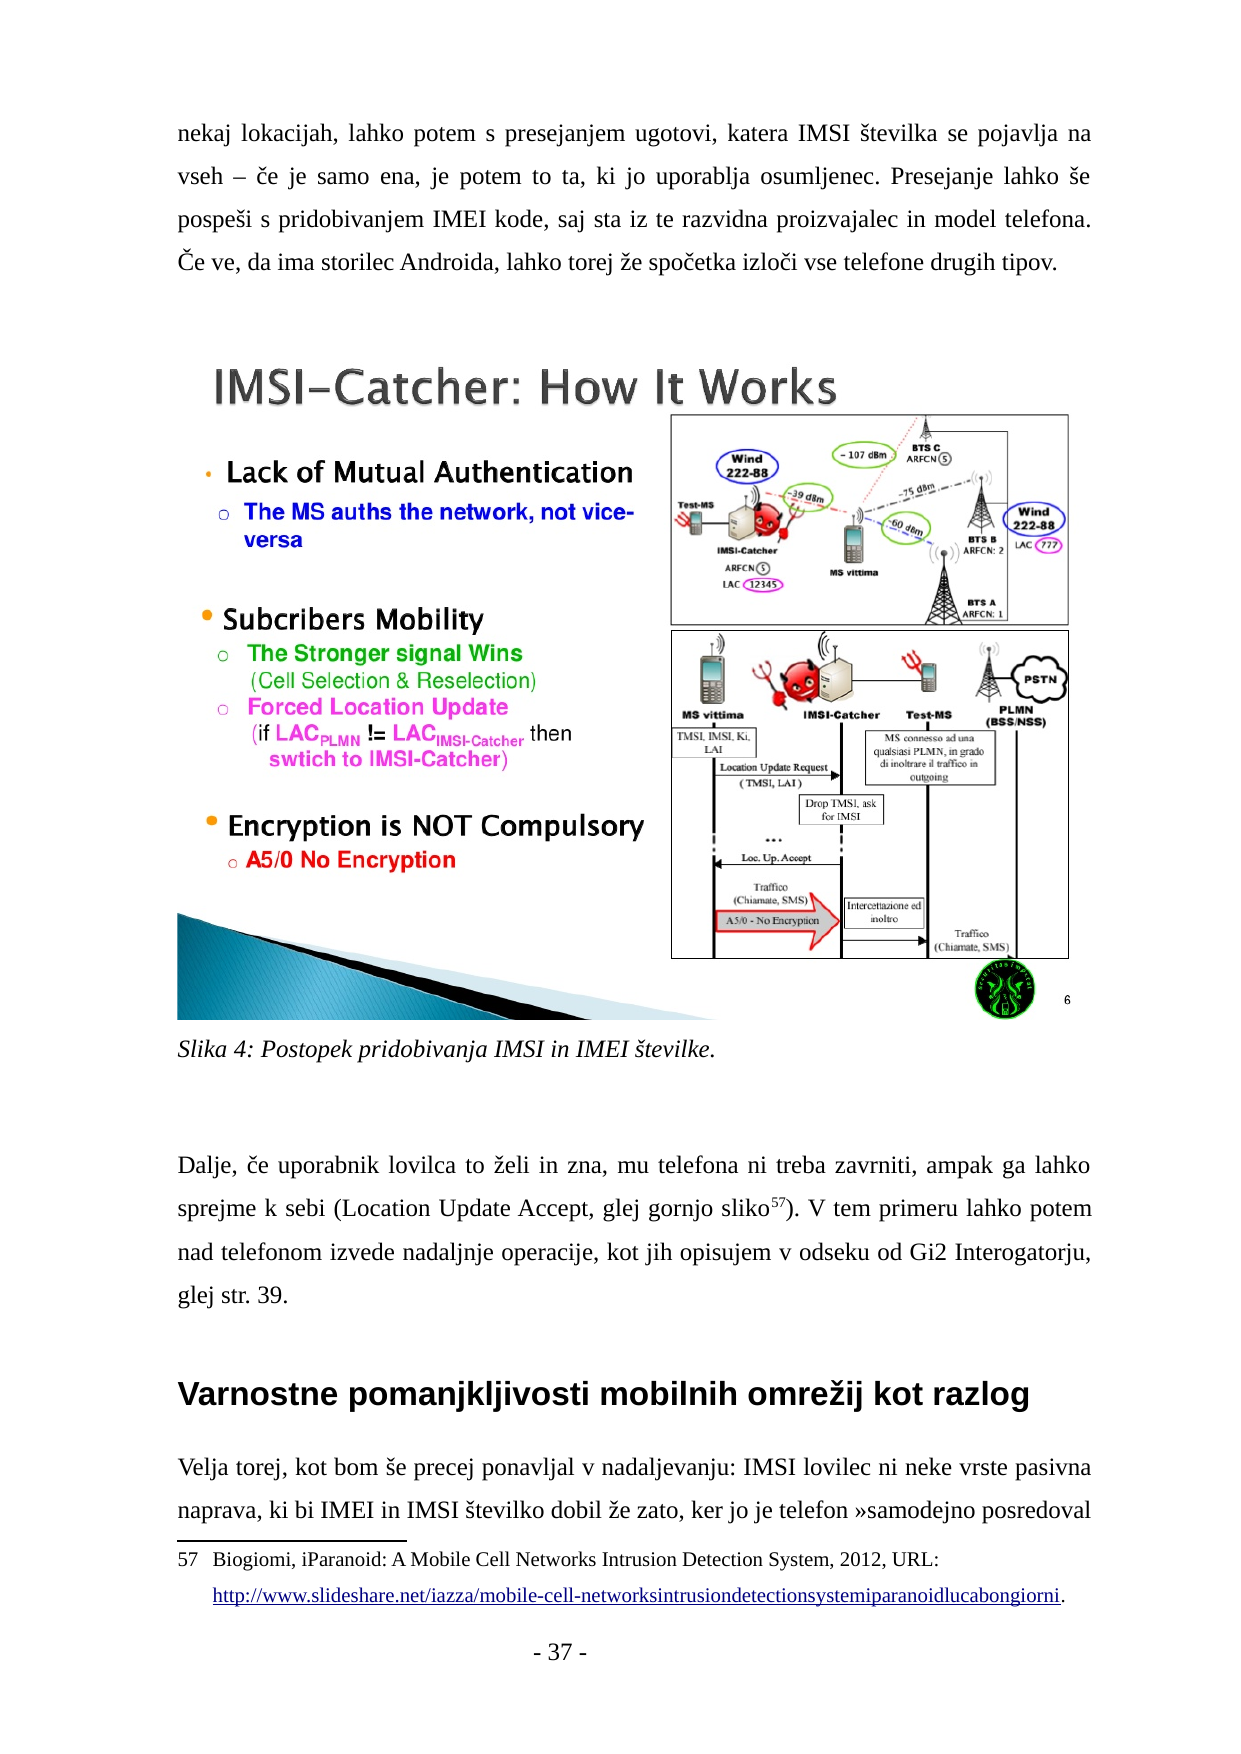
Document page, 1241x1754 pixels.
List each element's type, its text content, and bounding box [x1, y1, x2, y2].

text nekaj lokacijah, lahko potem s presejanjem ugotovi, katera IMSI številka se pojavlja na vseh – če je samo ena, je potem to ta, ki jo uporablja osumljenec. Presejanje lahko še pospeši s pridobivanjem IMEI kode, saj sta iz te razvidna proizvajalec in model telefona. Če ve, da ima storilec Androida, lahko torej že spočetka izloči vse telefone drugih tipov. [177, 118, 1093, 276]
text Velja torej, kot bom še precej ponavljal v nadaljevanju: IMSI lovilec ni neke vrste pasivna naprava, ki bi IMEI in IMSI številko dobil že zato, ker jo je telefon »samodejno posredoval [177, 1452, 1093, 1524]
text Dalje, če uporabnik lovilca to želi in zna, mu telefona ni treba zavrniti, ampak ga lahko sprejme k sebi (Location Update Accept, glej gornjo sliko). V tem primeru lahko potem nad telefonom izvede nadaljnje operacije, kot jih opisujem v odseku od Gi2 Interogatorju, glej str. 39. [177, 1150, 1093, 1308]
text Slika 4: Postopek pridobivanja IMSI in IMEI številke. [177, 1020, 1093, 1063]
picture [177, 333, 1093, 1020]
text Biogiomi, iParanoid: A Mobile Cell Networks Intrusion Detection System, 2012, URL: http://www.slideshare.net/iazza/mobile-cell-networksintrusiondetectionsystemiparanoidlucabongiorni. [177, 1547, 1093, 1607]
subtitle Varnostne pomanjkljivosti mobilnih omrežij kot razlog [177, 1374, 1093, 1412]
